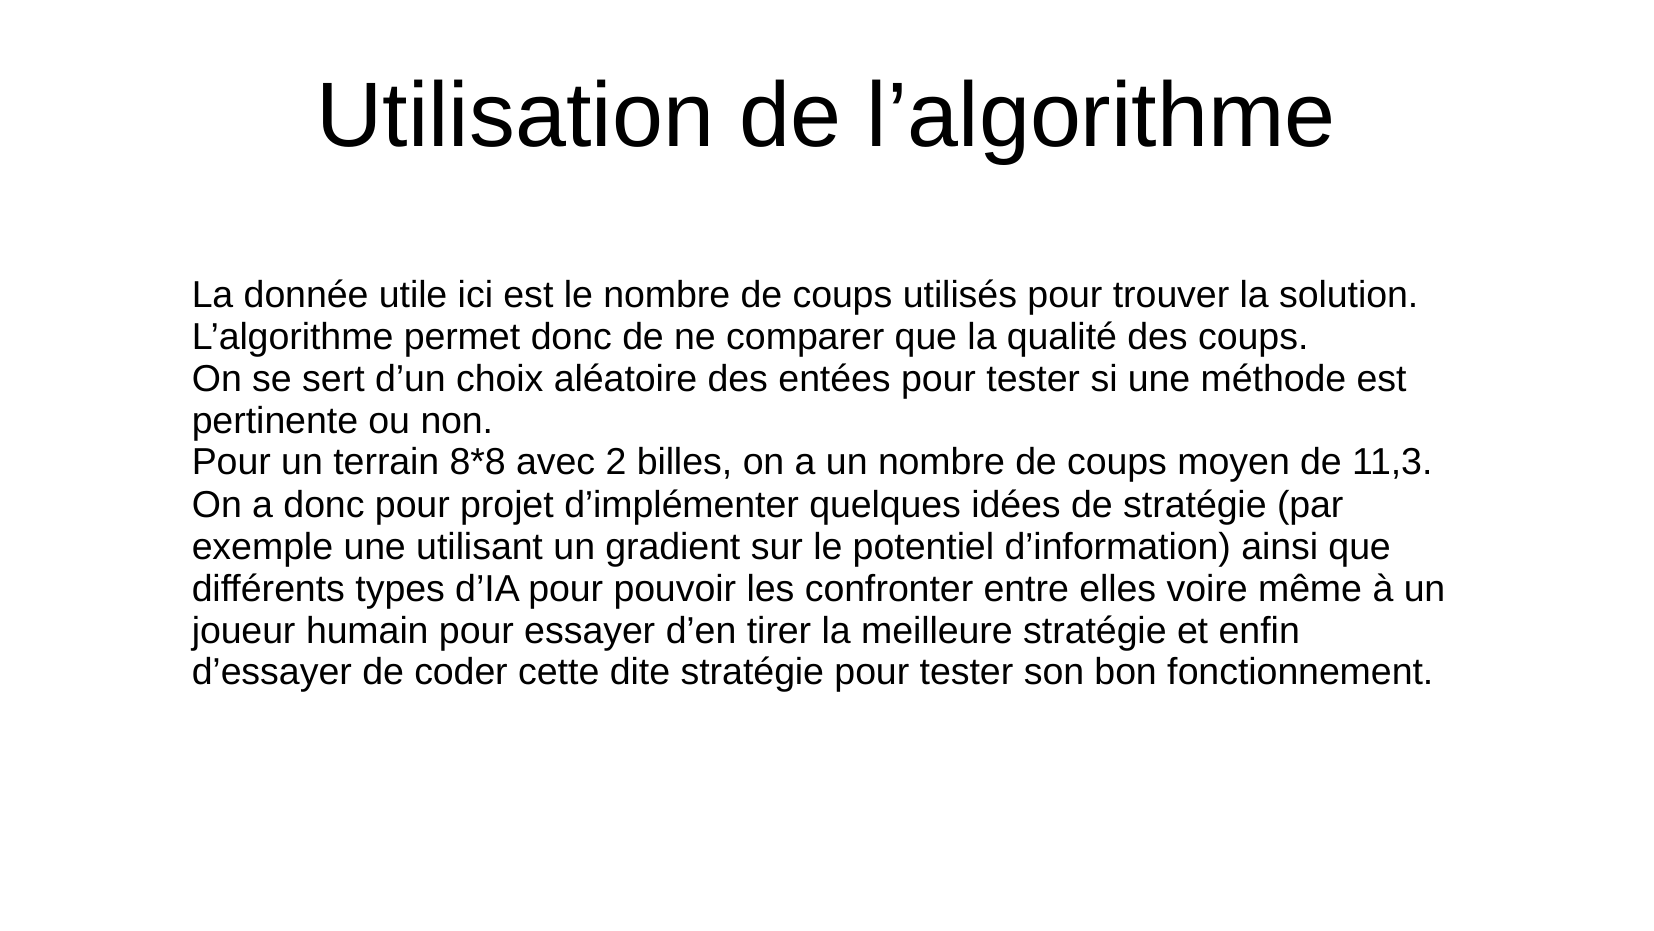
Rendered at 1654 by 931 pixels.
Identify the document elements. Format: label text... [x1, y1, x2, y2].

title Utilisation de l’algorithme [82, 37, 1571, 193]
text_box La donnée utile ici est le nombre de coups utilisés pour trouver la solution. L’algorithme permet donc de ne comparer que la qualité des coups. On se sert d’un choix aléatoire des entées pour tester si une méthode est pertinente ou non. Pour un terrain 8*8 avec 2 billes, on a un nombre de coups moyen de 11,3. On a donc pour projet d’implémenter quelques idées de stratégie (par exemple une utilisant un gradient sur le potentiel d’information) ainsi que différents types d’IA pour pouvoir les confronter entre elles voire même à un joueur humain pour essayer d’en tirer la meilleure stratégie et enfin d’essayer de coder cette dite stratégie pour tester son bon fonctionnement. [177, 265, 1477, 886]
